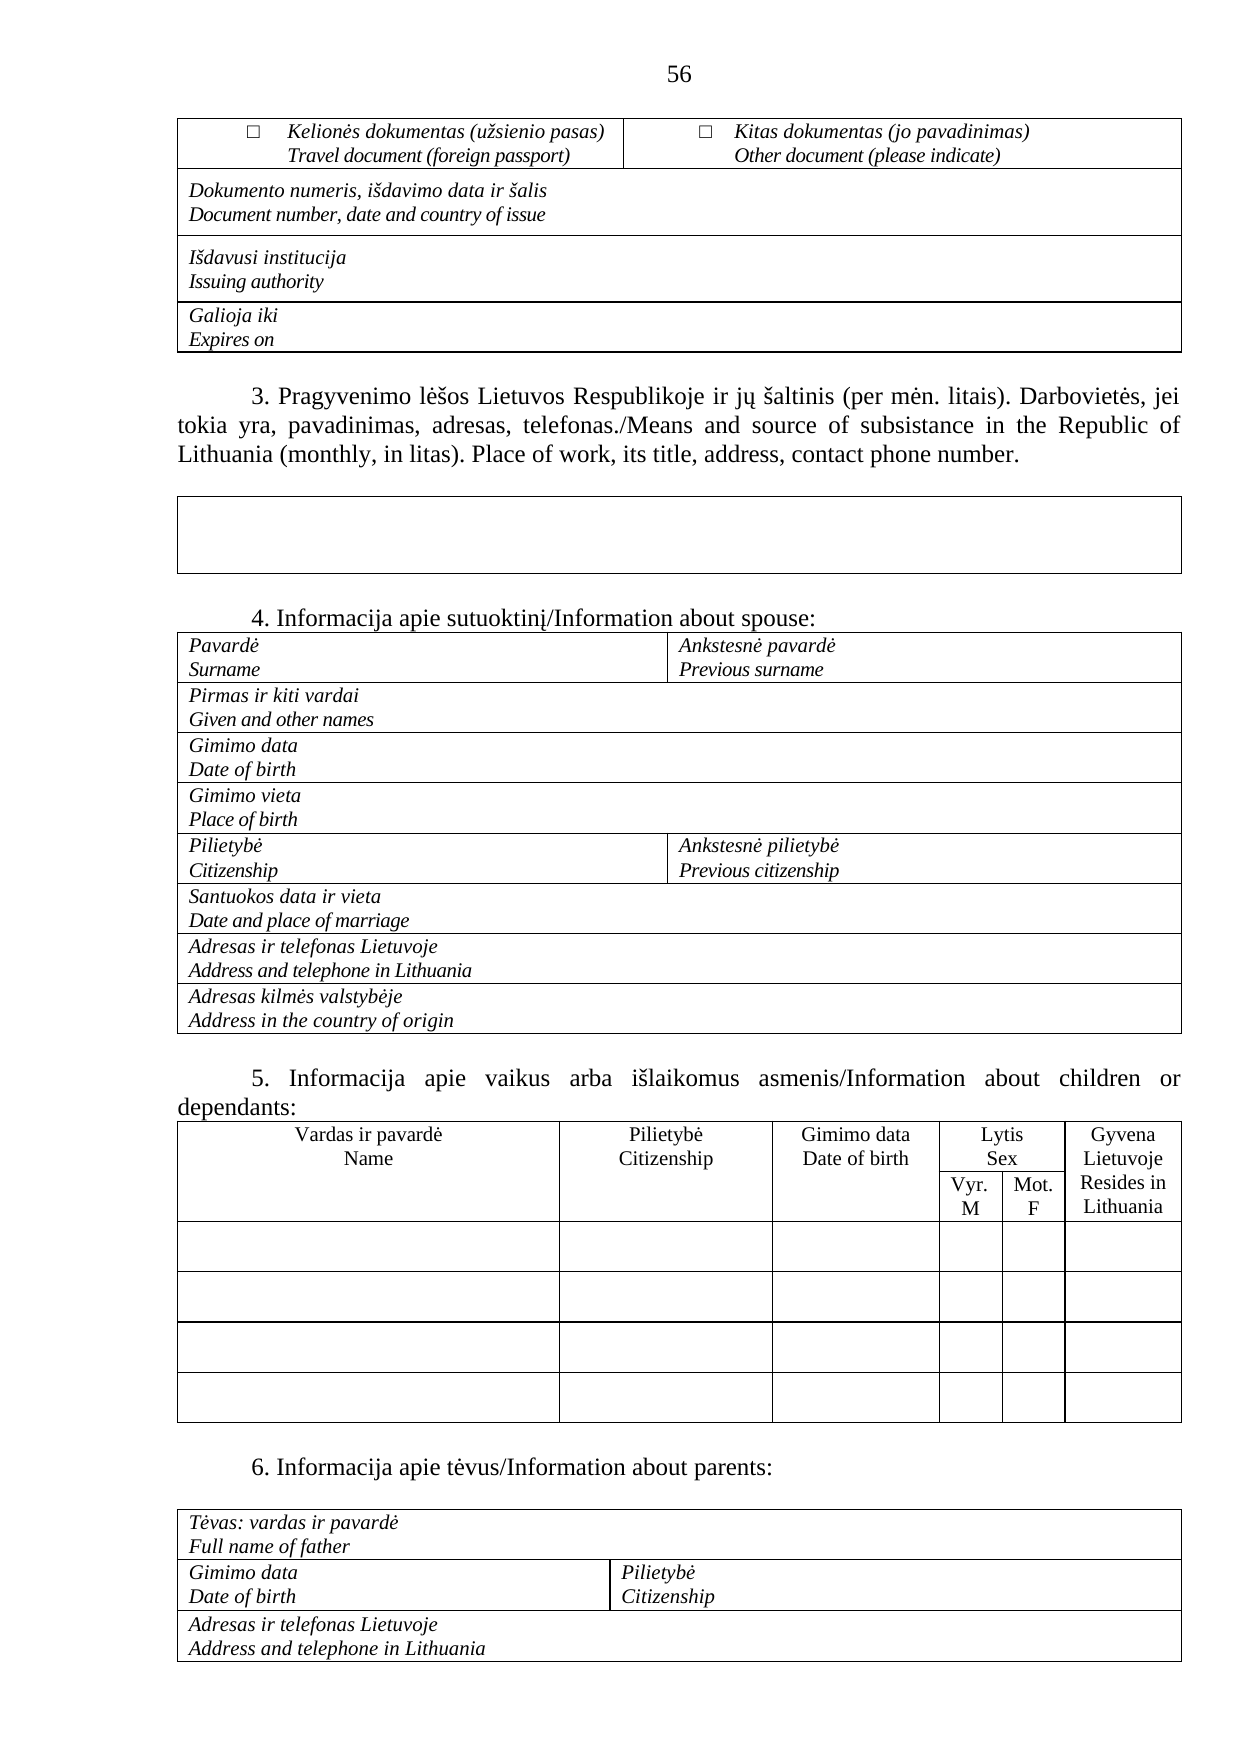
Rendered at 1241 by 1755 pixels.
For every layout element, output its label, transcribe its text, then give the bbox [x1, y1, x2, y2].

table_cell [1066, 1222, 1181, 1271]
table_cell Pilietybė Citizenship [178, 834, 667, 883]
text 3. Pragyvenimo lėšos Lietuvos Respublikoje ir jų šaltinis (per mėn. litais). Darbovietės, jei tokia yra, pavadinimas, adresas, telefonas./Means and source of subsistance in the Republic of Lithuania (monthly, in litas). Place of work, its title, address, contact phone number. [177, 381, 1181, 467]
table_cell Adresas ir telefonas Lietuvoje Address and telephone in Lithuania [178, 934, 1181, 983]
table_header Kitas dokumentas (jo pavadinimas) Other document (please indicate) [723, 119, 1181, 168]
table_header Gimimo data Date of birth [773, 1122, 939, 1221]
table_cell [1066, 1373, 1181, 1422]
table_cell [178, 1222, 559, 1271]
table_cell [1003, 1222, 1064, 1271]
table_header [178, 497, 1181, 573]
table_cell Gimimo vieta Place of birth [178, 783, 1181, 832]
table_cell [178, 1373, 559, 1422]
table_cell [1066, 1323, 1181, 1372]
table_cell Dokumento numeris, išdavimo data ir šalis Document number, date and country of issue [178, 169, 1181, 235]
table_header Ankstesnė pavardė Previous surname [668, 633, 1181, 682]
table_cell [560, 1222, 772, 1271]
table_header Tėvas: vardas ir pavardė Full name of father [178, 1510, 1181, 1559]
table_cell [940, 1222, 1002, 1271]
table_cell Pirmas ir kiti vardai Given and other names [178, 683, 1181, 732]
text 5. Informacija apie vaikus arba išlaikomus asmenis/Information about children or dependants: [177, 1063, 1181, 1121]
table_cell [178, 1272, 559, 1321]
table_header Pilietybė Citizenship [560, 1122, 772, 1221]
table_header Gyvena Lietuvoje Resides in Lithuania [1066, 1122, 1181, 1221]
table_cell [1066, 1272, 1181, 1321]
table_cell [940, 1272, 1002, 1321]
text 4. Informacija apie sutuoktinį/Information about spouse: [177, 603, 1181, 632]
table_header □ [624, 119, 723, 168]
table_header Vardas ir pavardė Name [178, 1122, 559, 1221]
table_cell Galioja iki Expires on [178, 303, 1181, 351]
table_cell Santuokos data ir vieta Date and place of marriage [178, 884, 1181, 933]
text 6. Informacija apie tėvus/Information about parents: [177, 1452, 1181, 1480]
table_header Kelionės dokumentas (užsienio pasas) Travel document (foreign passport) [276, 119, 623, 168]
table_cell Gimimo data Date of birth [178, 733, 1181, 782]
table_cell [1003, 1272, 1064, 1321]
table_cell Gimimo data Date of birth [178, 1560, 609, 1609]
table_cell Vyr. M [940, 1172, 1002, 1221]
table_cell Pilietybė Citizenship [611, 1560, 1181, 1609]
table_cell [940, 1323, 1002, 1372]
table_header □ [178, 119, 276, 168]
table_cell [560, 1272, 772, 1321]
table_cell [560, 1373, 772, 1422]
table_cell [940, 1373, 1002, 1422]
table_cell [1003, 1323, 1064, 1372]
table_cell [773, 1373, 939, 1422]
table_cell [178, 1323, 559, 1372]
table_cell [773, 1323, 939, 1372]
table_cell Išdavusi institucija Issuing authority [178, 236, 1181, 301]
table_cell Mot. F [1003, 1172, 1064, 1221]
table_cell Adresas ir telefonas Lietuvoje Address and telephone in Lithuania [178, 1611, 1181, 1661]
table_header Pavardė Surname [178, 633, 667, 682]
table_cell [560, 1323, 772, 1372]
table_header Lytis Sex [940, 1122, 1064, 1171]
table_cell Ankstesnė pilietybė Previous citizenship [668, 834, 1181, 883]
table_cell Adresas kilmės valstybėje Address in the country of origin [178, 984, 1181, 1033]
table_cell [773, 1272, 939, 1321]
table_cell [773, 1222, 939, 1271]
table_cell [1003, 1373, 1064, 1422]
